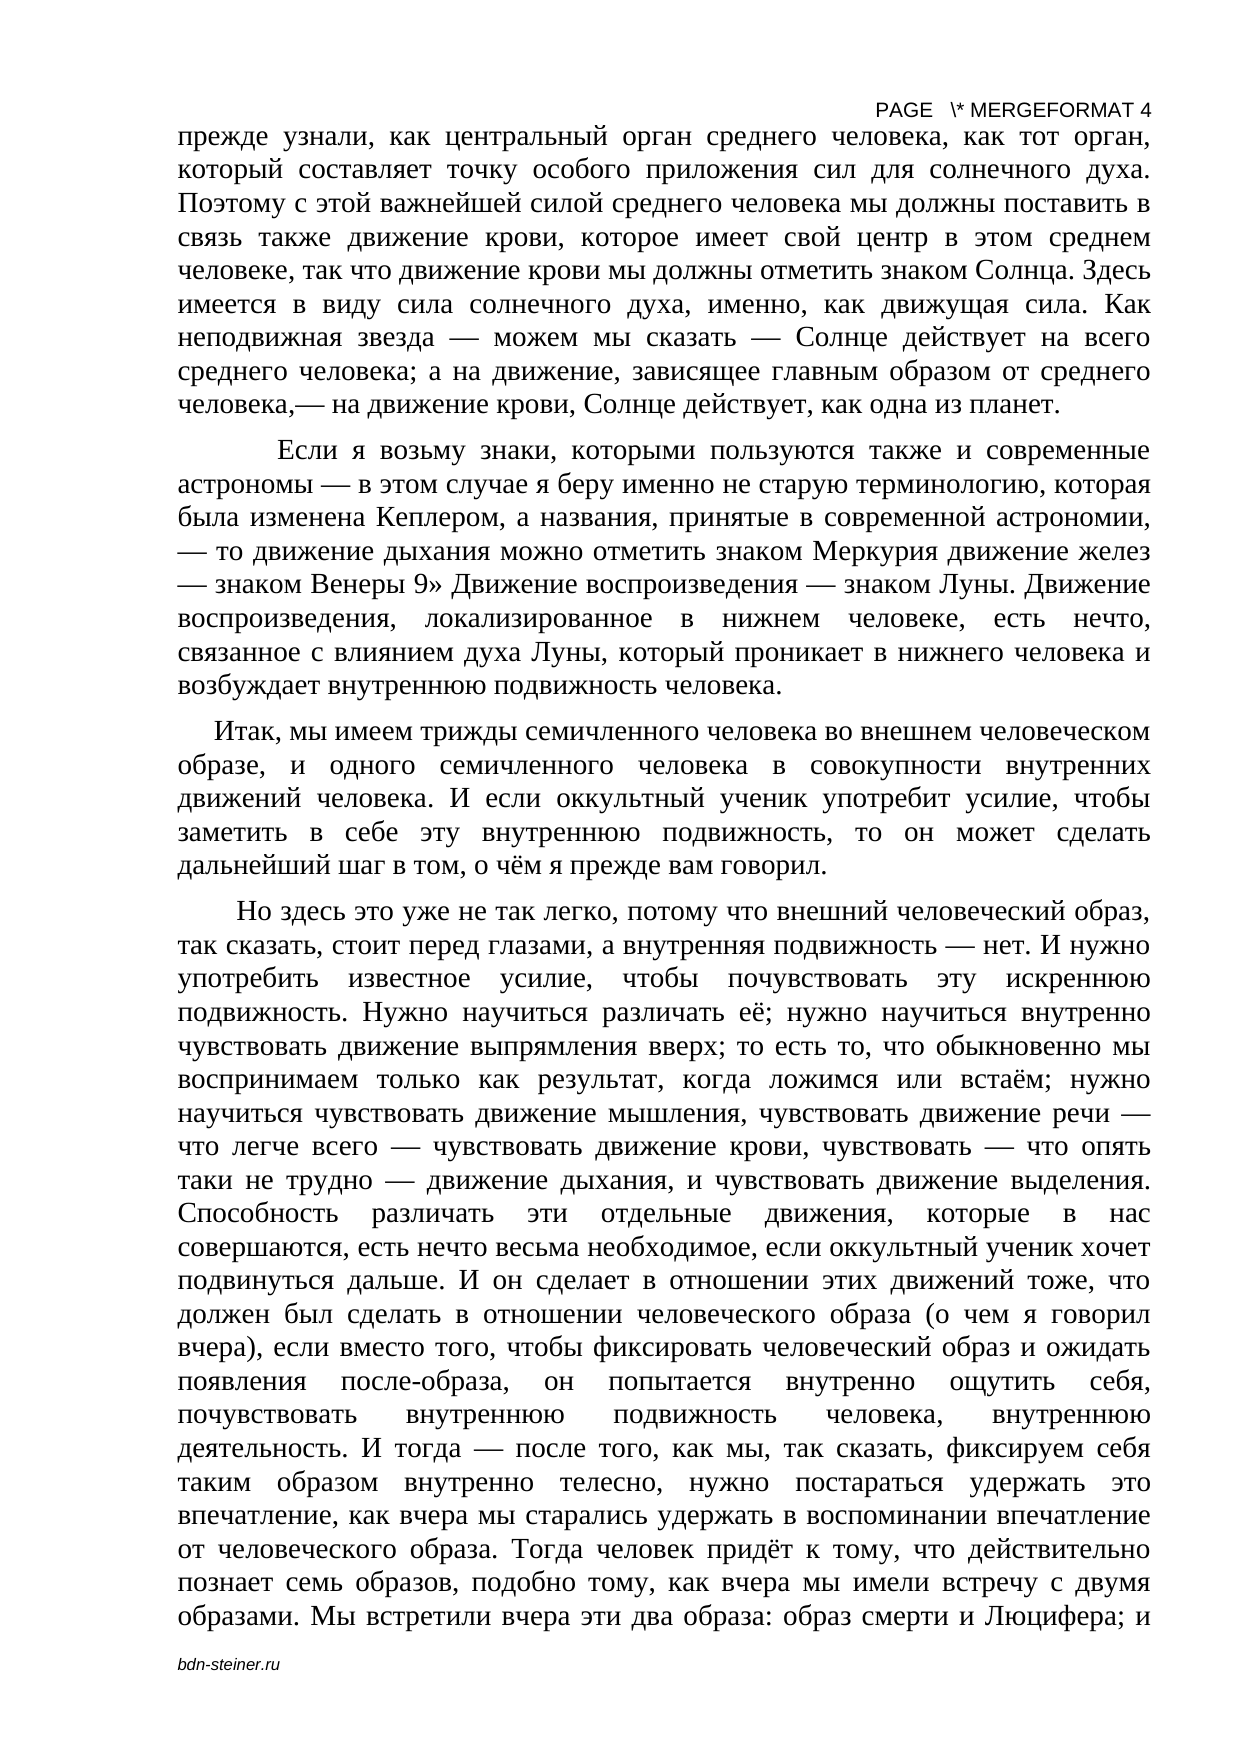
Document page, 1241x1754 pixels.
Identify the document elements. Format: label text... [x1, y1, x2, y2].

text Но здесь это уже не так легко, потому что внешний человеческий образ, так сказать, стоит перед глазами, а внутренняя подвижность — нет. И нужно употребить известное усилие, чтобы почувствовать эту искреннюю подвижность. Нужно научиться различать её; нужно научиться внутренно чувствовать движение выпрямления вверх; то есть то, что обыкновенно мы воспринимаем только как результат, когда ложимся или встаём; нужно научиться чувствовать движение мышления, чувствовать движение речи — что легче всего — чувствовать движение крови, чувствовать — что опять таки не трудно — движение дыхания, и чувствовать движение выделения. Способность различать эти отдельные движения, которые в нас совершаются, есть нечто весьма необходимое, если оккультный ученик хочет подвинуться дальше. И он сделает в отношении этих движений тоже, что должен был сделать в отношении человеческого образа (о чем я говорил вчера), если вместо того, чтобы фиксировать человеческий образ и ожидать появления после-образа, он попытается внутренно ощутить себя, почувствовать внутреннюю подвижность человека, внутреннюю деятельность. И тогда — после того, как мы, так сказать, фиксируем себя таким образом внутренно телесно, нужно постараться удержать это впечатление, как вчера мы старались удержать в воспоминании впечатление от человеческого образа. Тогда человек придёт к тому, что действительно познает семь образов, подобно тому, как вчера мы имели встречу с двумя образами. Мы встретили вчера эти два образа: образ смерти и Люцифера; и [177, 893, 1152, 1631]
text прежде узнали, как центральный орган среднего человека, как тот орган, который составляет точку особого приложения сил для солнечного духа. Поэтому с этой важнейшей силой среднего человека мы должны поставить в связь также движение крови, которое имеет свой центр в этом среднем человеке, так что движение крови мы должны отметить знаком Солнца. Здесь имеется в виду сила солнечного духа, именно, как движущая сила. Как неподвижная звезда — можем мы сказать — Солнце действует на всего среднего человека; а на движение, зависящее главным образом от среднего человека,— на движение крови, Солнце действует, как одна из планет. [177, 118, 1152, 420]
text Если я возьму знаки, которыми пользуются также и современные астрономы — в этом случае я беру именно не старую терминологию, которая была изменена Кеплером, а названия, принятые в современной астрономии,— то движение дыхания можно отметить знаком Меркурия движение желез — знаком Венеры 9» Движение воспроизведения — знаком Луны. Движение воспроизведения, локализированное в нижнем человеке, есть нечто, связанное с влиянием духа Луны, который проникает в нижнего человека и возбуждает внутреннюю подвижность человека. [177, 432, 1152, 701]
text Итак, мы имеем трижды семичленного человека во внешнем человеческом образе, и одного семичленного человека в совокупности внутренних движений человека. И если оккультный ученик употребит усилие, чтобы заметить в себе эту внутреннюю подвижность, то он может сделать дальнейший шаг в том, о чём я прежде вам говорил. [177, 713, 1152, 881]
